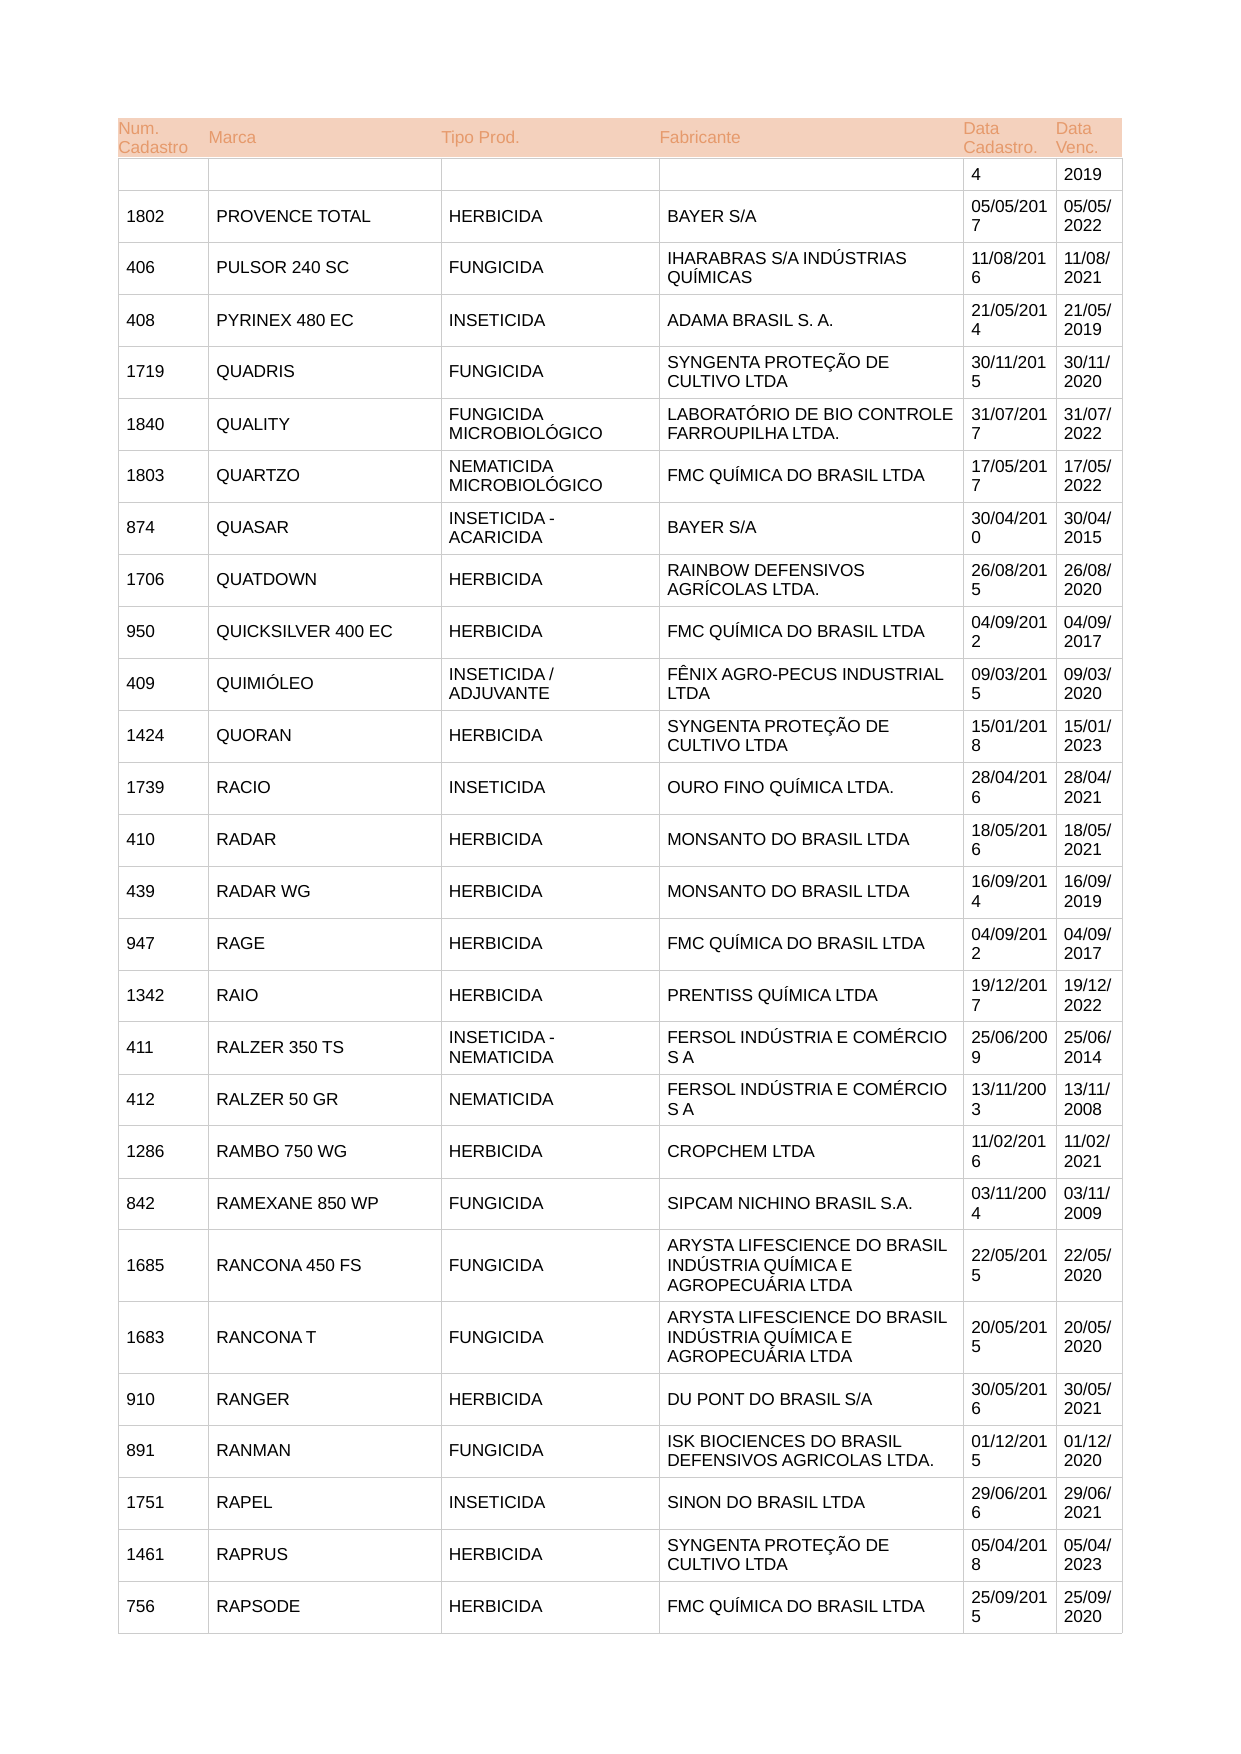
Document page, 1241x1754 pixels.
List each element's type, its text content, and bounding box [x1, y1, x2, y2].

table_cell RANCONA T [209, 1302, 441, 1373]
table_cell 11/02/2016 [964, 1126, 1056, 1177]
table_cell 1739 [119, 763, 208, 813]
table_cell SYNGENTA PROTEÇÃO DE CULTIVO LTDA [660, 347, 963, 398]
table_cell 31/07/2022 [1057, 399, 1122, 450]
table_cell 15/01/2018 [964, 711, 1056, 762]
table_cell 29/06/2021 [1057, 1478, 1122, 1529]
table_cell 409 [119, 659, 208, 709]
table_cell DU PONT DO BRASIL S/A [660, 1374, 963, 1425]
table_cell QUIMIÓLEO [209, 659, 441, 709]
table_cell HERBICIDA [442, 867, 659, 917]
table_cell 30/05/2021 [1057, 1374, 1122, 1425]
table_cell 26/08/2015 [964, 555, 1056, 606]
table_cell 05/04/2018 [964, 1530, 1056, 1581]
table_cell INSETICIDA [442, 763, 659, 813]
table_cell FUNGICIDA [442, 243, 659, 294]
table_cell 25/06/2014 [1057, 1022, 1122, 1073]
table_cell 1706 [119, 555, 208, 606]
table_cell 25/06/2009 [964, 1022, 1056, 1073]
table_cell 842 [119, 1179, 208, 1229]
table_cell RADAR WG [209, 867, 441, 917]
table_cell [209, 159, 441, 190]
table_cell 891 [119, 1426, 208, 1477]
table_cell 18/05/2021 [1057, 815, 1122, 866]
table_cell 11/02/2021 [1057, 1126, 1122, 1177]
table_cell 19/12/2017 [964, 971, 1056, 1021]
table_cell RAGE [209, 919, 441, 969]
table_cell HERBICIDA [442, 1530, 659, 1581]
table_cell 15/01/2023 [1057, 711, 1122, 762]
table_header Num. Cadastro [118, 118, 208, 157]
table_cell SYNGENTA PROTEÇÃO DE CULTIVO LTDA [660, 1530, 963, 1581]
table_cell FERSOL INDÚSTRIA E COMÉRCIO S A [660, 1022, 963, 1073]
table_cell 03/11/2004 [964, 1179, 1056, 1229]
table_cell HERBICIDA [442, 555, 659, 606]
table_cell RALZER 350 TS [209, 1022, 441, 1073]
table_cell 22/05/2015 [964, 1230, 1056, 1301]
table_cell RALZER 50 GR [209, 1075, 441, 1125]
table_header Data Venc. [1056, 118, 1122, 157]
table_cell PYRINEX 480 EC [209, 295, 441, 346]
table_cell LABORATÓRIO DE BIO CONTROLE FARROUPILHA LTDA. [660, 399, 963, 450]
table_cell RANMAN [209, 1426, 441, 1477]
table_cell 2019 [1057, 159, 1122, 190]
table_cell 04/09/2017 [1057, 607, 1122, 658]
table_cell 05/05/2022 [1057, 191, 1122, 242]
table_cell 04/09/2012 [964, 607, 1056, 658]
table_cell RANCONA 450 FS [209, 1230, 441, 1301]
table_cell 21/05/2014 [964, 295, 1056, 346]
table_cell ADAMA BRASIL S. A. [660, 295, 963, 346]
table_cell BAYER S/A [660, 191, 963, 242]
table_cell SIPCAM NICHINO BRASIL S.A. [660, 1179, 963, 1229]
table_cell 1685 [119, 1230, 208, 1301]
table_cell 16/09/2014 [964, 867, 1056, 917]
table_cell MONSANTO DO BRASIL LTDA [660, 815, 963, 866]
table_cell INSETICIDA [442, 1478, 659, 1529]
table_cell 1424 [119, 711, 208, 762]
table_cell RAPRUS [209, 1530, 441, 1581]
table_cell 439 [119, 867, 208, 917]
table_cell 1803 [119, 451, 208, 502]
table_cell 21/05/2019 [1057, 295, 1122, 346]
table_cell QUARTZO [209, 451, 441, 502]
table_cell 30/05/2016 [964, 1374, 1056, 1425]
table_cell QUASAR [209, 503, 441, 554]
table_cell 13/11/2008 [1057, 1075, 1122, 1125]
table_cell FUNGICIDA [442, 347, 659, 398]
table_cell 26/08/2020 [1057, 555, 1122, 606]
table_cell MONSANTO DO BRASIL LTDA [660, 867, 963, 917]
table_cell 20/05/2020 [1057, 1302, 1122, 1373]
table_cell 25/09/2015 [964, 1582, 1056, 1633]
table_cell 20/05/2015 [964, 1302, 1056, 1373]
table_cell 406 [119, 243, 208, 294]
table_cell ARYSTA LIFESCIENCE DO BRASIL INDÚSTRIA QUÍMICA E AGROPECUÁRIA LTDA [660, 1302, 963, 1373]
table_cell FUNGICIDA [442, 1179, 659, 1229]
table_cell CROPCHEM LTDA [660, 1126, 963, 1177]
table_cell 30/04/2015 [1057, 503, 1122, 554]
table_cell INSETICIDA - ACARICIDA [442, 503, 659, 554]
table_cell HERBICIDA [442, 607, 659, 658]
table_cell 17/05/2022 [1057, 451, 1122, 502]
table_cell 30/11/2020 [1057, 347, 1122, 398]
table_cell 19/12/2022 [1057, 971, 1122, 1021]
table_cell FMC QUÍMICA DO BRASIL LTDA [660, 451, 963, 502]
table_cell HERBICIDA [442, 711, 659, 762]
table_cell 408 [119, 295, 208, 346]
table_cell PRENTISS QUÍMICA LTDA [660, 971, 963, 1021]
table_cell PULSOR 240 SC [209, 243, 441, 294]
table_cell RAPSODE [209, 1582, 441, 1633]
table_cell RAPEL [209, 1478, 441, 1529]
table_cell 16/09/2019 [1057, 867, 1122, 917]
table_cell 4 [964, 159, 1056, 190]
table_cell 09/03/2015 [964, 659, 1056, 709]
table_header Marca [208, 118, 441, 157]
table_cell 411 [119, 1022, 208, 1073]
table_cell OURO FINO QUÍMICA LTDA. [660, 763, 963, 813]
table_cell RAMEXANE 850 WP [209, 1179, 441, 1229]
table_cell 05/05/2017 [964, 191, 1056, 242]
table_cell 11/08/2021 [1057, 243, 1122, 294]
table_cell RAMBO 750 WG [209, 1126, 441, 1177]
table_cell HERBICIDA [442, 815, 659, 866]
table_cell ARYSTA LIFESCIENCE DO BRASIL INDÚSTRIA QUÍMICA E AGROPECUÁRIA LTDA [660, 1230, 963, 1301]
table_cell FMC QUÍMICA DO BRASIL LTDA [660, 607, 963, 658]
table_cell RACIO [209, 763, 441, 813]
table_cell 410 [119, 815, 208, 866]
table_cell 01/12/2015 [964, 1426, 1056, 1477]
table_cell FUNGICIDA [442, 1426, 659, 1477]
table_cell 950 [119, 607, 208, 658]
table_cell HERBICIDA [442, 971, 659, 1021]
table_cell 03/11/2009 [1057, 1179, 1122, 1229]
table_cell QUATDOWN [209, 555, 441, 606]
table_cell FMC QUÍMICA DO BRASIL LTDA [660, 1582, 963, 1633]
table_cell 1719 [119, 347, 208, 398]
table_cell SYNGENTA PROTEÇÃO DE CULTIVO LTDA [660, 711, 963, 762]
table_cell 28/04/2021 [1057, 763, 1122, 813]
table_header Data Cadastro. [963, 118, 1056, 157]
table_cell HERBICIDA [442, 919, 659, 969]
table_cell 874 [119, 503, 208, 554]
table_cell 09/03/2020 [1057, 659, 1122, 709]
table_cell PROVENCE TOTAL [209, 191, 441, 242]
table_cell QUORAN [209, 711, 441, 762]
table_cell 13/11/2003 [964, 1075, 1056, 1125]
table_cell RAIO [209, 971, 441, 1021]
table_cell 30/11/2015 [964, 347, 1056, 398]
table_cell 22/05/2020 [1057, 1230, 1122, 1301]
table_cell 25/09/2020 [1057, 1582, 1122, 1633]
table_cell INSETICIDA / ADJUVANTE [442, 659, 659, 709]
table_cell [442, 159, 659, 190]
table_cell RADAR [209, 815, 441, 866]
table_cell FUNGICIDA [442, 1230, 659, 1301]
table_cell [660, 159, 963, 190]
table_cell NEMATICIDA MICROBIOLÓGICO [442, 451, 659, 502]
table_cell INSETICIDA [442, 295, 659, 346]
table_cell 1286 [119, 1126, 208, 1177]
table_cell 28/04/2016 [964, 763, 1056, 813]
table_cell FÊNIX AGRO-PECUS INDUSTRIAL LTDA [660, 659, 963, 709]
table_cell 30/04/2010 [964, 503, 1056, 554]
table_cell 04/09/2017 [1057, 919, 1122, 969]
table_cell 01/12/2020 [1057, 1426, 1122, 1477]
table_cell HERBICIDA [442, 1582, 659, 1633]
table_header Tipo Prod. [441, 118, 659, 157]
table_cell HERBICIDA [442, 1374, 659, 1425]
table_cell FUNGICIDA MICROBIOLÓGICO [442, 399, 659, 450]
table_cell FUNGICIDA [442, 1302, 659, 1373]
table_cell 756 [119, 1582, 208, 1633]
table_cell RANGER [209, 1374, 441, 1425]
table_cell 1461 [119, 1530, 208, 1581]
table_cell 1683 [119, 1302, 208, 1373]
table_cell QUICKSILVER 400 EC [209, 607, 441, 658]
table_cell 412 [119, 1075, 208, 1125]
table_cell 1802 [119, 191, 208, 242]
table_cell 1840 [119, 399, 208, 450]
table_cell 29/06/2016 [964, 1478, 1056, 1529]
table_cell 1342 [119, 971, 208, 1021]
table_cell 1751 [119, 1478, 208, 1529]
table_cell QUALITY [209, 399, 441, 450]
table_cell 31/07/2017 [964, 399, 1056, 450]
table_cell [119, 159, 208, 190]
table_cell SINON DO BRASIL LTDA [660, 1478, 963, 1529]
table_cell RAINBOW DEFENSIVOS AGRÍCOLAS LTDA. [660, 555, 963, 606]
table_cell FERSOL INDÚSTRIA E COMÉRCIO S A [660, 1075, 963, 1125]
table_cell 11/08/2016 [964, 243, 1056, 294]
table_cell FMC QUÍMICA DO BRASIL LTDA [660, 919, 963, 969]
table_cell 04/09/2012 [964, 919, 1056, 969]
table_cell HERBICIDA [442, 1126, 659, 1177]
table_cell 17/05/2017 [964, 451, 1056, 502]
table_cell 18/05/2016 [964, 815, 1056, 866]
table_cell 910 [119, 1374, 208, 1425]
table_cell HERBICIDA [442, 191, 659, 242]
table_cell 947 [119, 919, 208, 969]
table_cell 05/04/2023 [1057, 1530, 1122, 1581]
table_cell NEMATICIDA [442, 1075, 659, 1125]
table_cell INSETICIDA - NEMATICIDA [442, 1022, 659, 1073]
table_cell IHARABRAS S/A INDÚSTRIAS QUÍMICAS [660, 243, 963, 294]
table_cell QUADRIS [209, 347, 441, 398]
table_header Fabricante [659, 118, 963, 157]
table_cell BAYER S/A [660, 503, 963, 554]
table_cell ISK BIOCIENCES DO BRASIL DEFENSIVOS AGRICOLAS LTDA. [660, 1426, 963, 1477]
